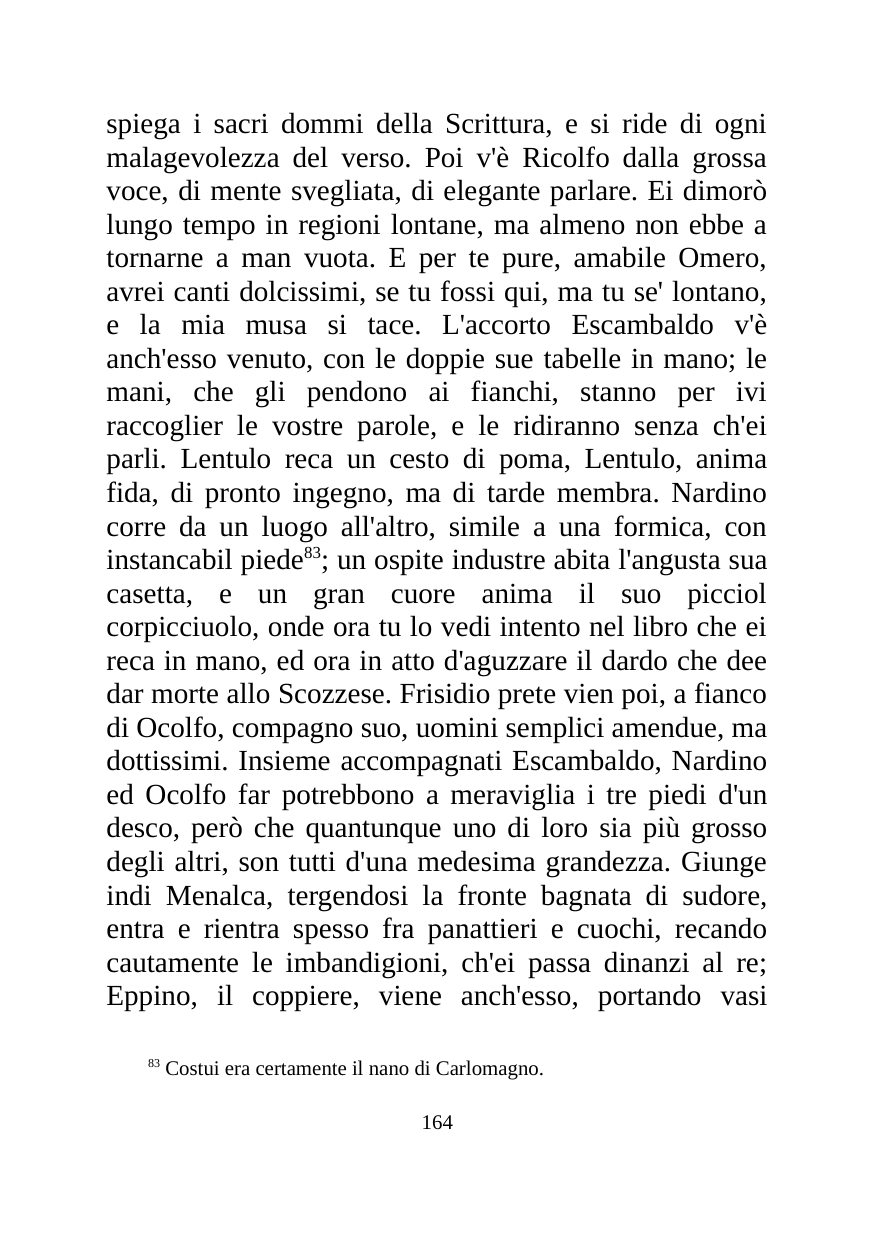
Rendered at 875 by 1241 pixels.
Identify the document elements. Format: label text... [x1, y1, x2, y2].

text spiega i sacri dommi della Scrittura, e si ride di ogni malagevolezza del verso. Poi v'è Ricolfo dalla grossa voce, di mente svegliata, di elegante parlare. Ei dimorò lungo tempo in regioni lontane, ma almeno non ebbe a tornarne a man vuota. E per te pure, amabile Omero, avrei canti dolcissimi, se tu fossi qui, ma tu se' lontano, e la mia musa si tace. L'accorto Escambaldo v'è anch'esso venuto, con le doppie sue tabelle in mano; le mani, che gli pendono ai fianchi, stanno per ivi raccoglier le vostre parole, e le ridiranno senza ch'ei parli. Lentulo reca un cesto di poma, Lentulo, anima fida, di pronto ingegno, ma di tarde membra. Nardino corre da un luogo all'altro, simile a una formica, con instancabil piede; un ospite industre abita l'angusta sua casetta, e un gran cuore anima il suo picciol corpicciuolo, onde ora tu lo vedi intento nel libro che ei reca in mano, ed ora in atto d'aguzzare il dardo che dee dar morte allo Scozzese. Frisidio prete vien poi, a fianco di Ocolfo, compagno suo, uomini semplici amendue, ma dottissimi. Insieme accompagnati Escambaldo, Nardino ed Ocolfo far potrebbono a meraviglia i tre piedi d'un desco, però che quantunque uno di loro sia più grosso degli altri, son tutti d'una medesima grandezza. Giunge indi Menalca, tergendosi la fronte bagnata di sudore, entra e rientra spesso fra panattieri e cuochi, recando cautamente le imbandigioni, ch'ei passa dinanzi al re; Eppino, il coppiere, viene anch'esso, portando vasi [106, 106, 768, 1012]
text Costui era certamente il nano di Carlomagno. [106, 1056, 768, 1080]
